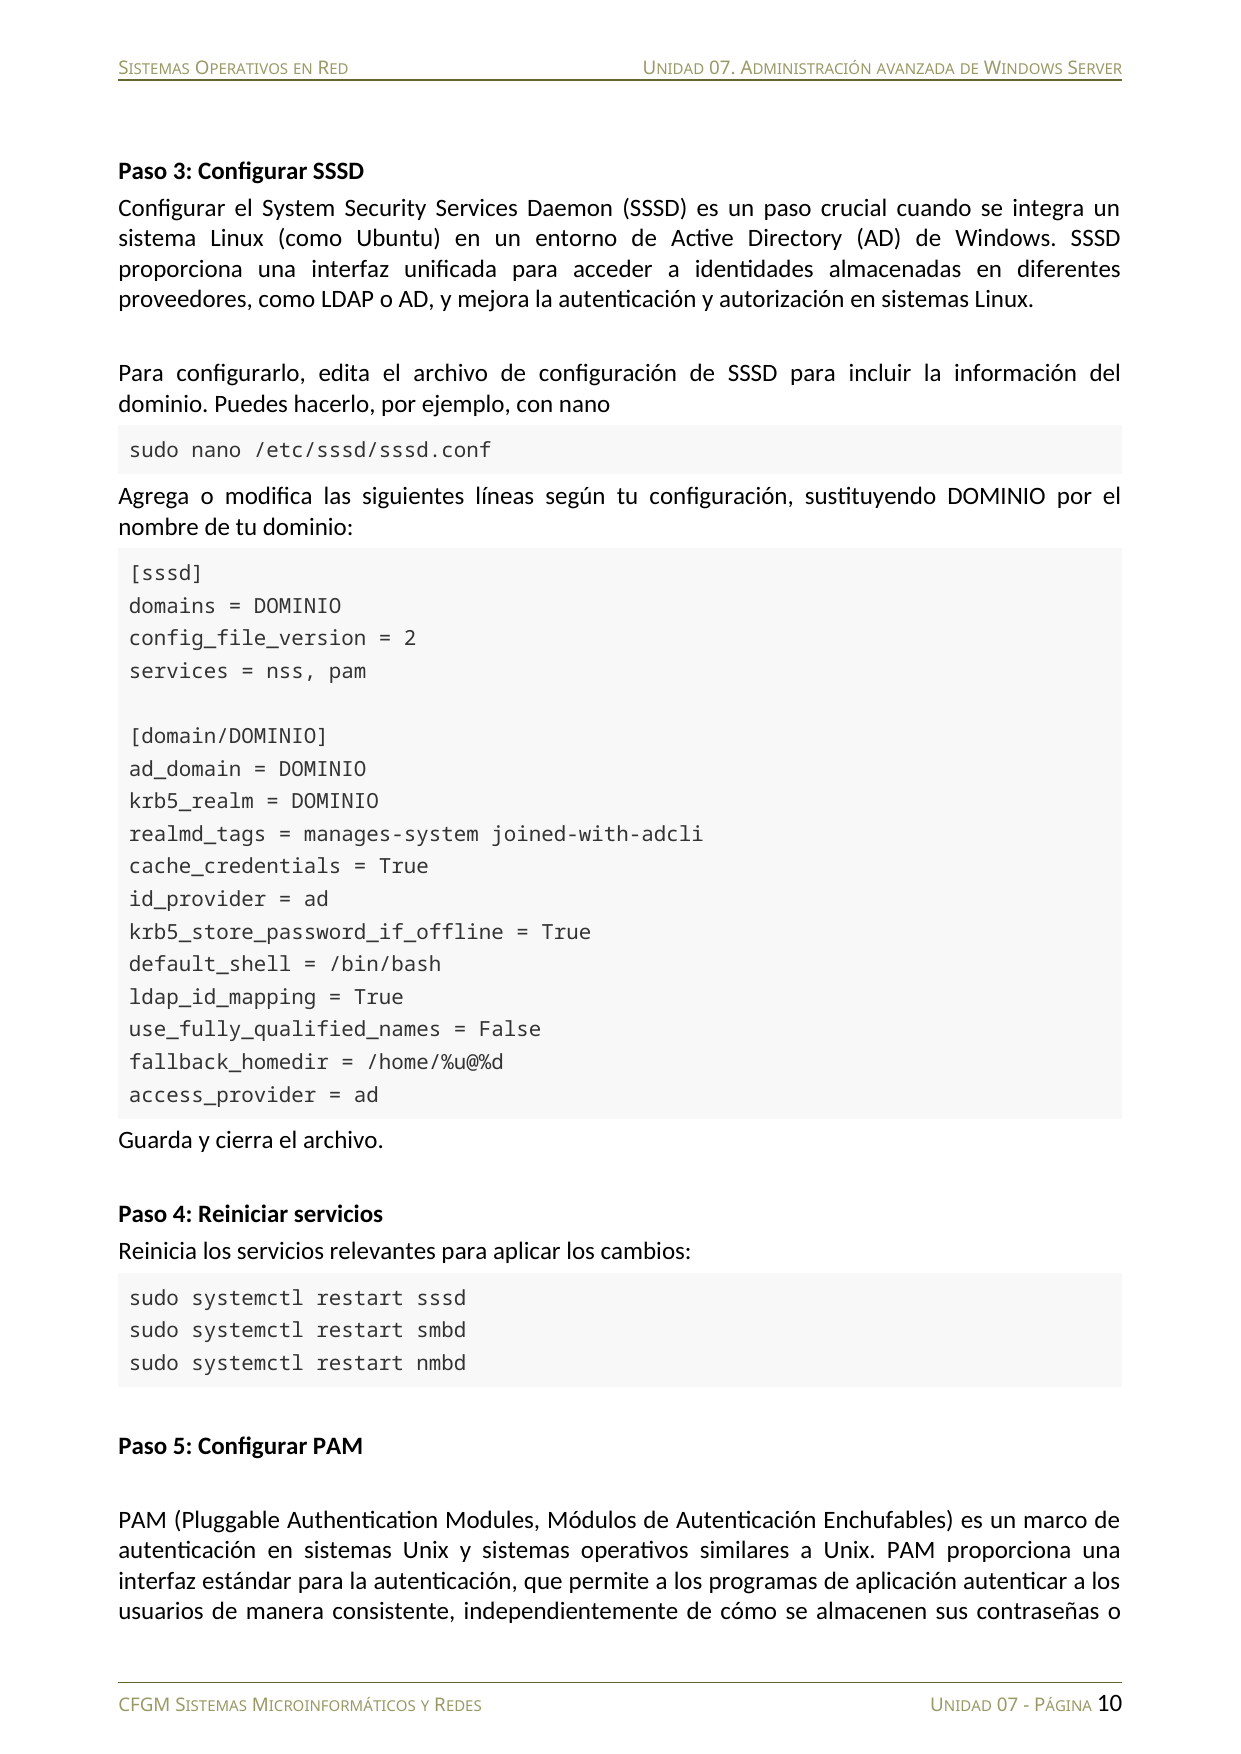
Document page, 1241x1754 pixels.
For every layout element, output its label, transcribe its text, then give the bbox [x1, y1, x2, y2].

text Reinicia los servicios relevantes para aplicar los cambios: [118, 1236, 1122, 1266]
text PAM (Pluggable Authentication Modules, Módulos de Autenticación Enchufables) es un marco de autenticación en sistemas Unix y sistemas operativos similares a Unix. PAM proporciona una interfaz estándar para la autenticación, que permite a los programas de aplicación autenticar a los usuarios de manera consistente, independientemente de cómo se almacenen sus contraseñas o [118, 1504, 1122, 1626]
table_header sudo nano /etc/sssd/sssd.conf [118, 425, 1122, 474]
table_header [sssd] domains = DOMINIO config_file_version = 2 services = nss, pam [domain/DOMINIO] ad_domain = DOMINIO krb5_realm = DOMINIO realmd_tags = manages-system joined-with-adcli cache_credentials = True id_provider = ad krb5_store_password_if_offline = True default_shell = /bin/bash ldap_id_mapping = True use_fully_qualified_names = False fallback_homedir = /home/%u@%d access_provider = ad [118, 548, 1122, 1119]
table_header sudo systemctl restart sssd sudo systemctl restart smbd sudo systemctl restart nmbd [118, 1273, 1122, 1387]
text Paso 3: Configurar SSSD [118, 155, 1122, 186]
text Guarda y cierra el archivo. [118, 1124, 1122, 1155]
text Agrega o modifica las siguientes líneas según tu configuración, sustituyendo DOMINIO por el nombre de tu dominio: [118, 480, 1122, 541]
text Para configurarlo, edita el archivo de configuración de SSSD para incluir la información del dominio. Puedes hacerlo, por ejemplo, con nano [118, 357, 1122, 418]
text Paso 5: Configurar PAM [118, 1430, 1122, 1460]
text Configurar el System Security Services Daemon (SSSD) es un paso crucial cuando se integra un sistema Linux (como Ubuntu) en un entorno de Active Directory (AD) de Windows. SSSD proporciona una interfaz unificada para acceder a identidades almacenadas en diferentes proveedores, como LDAP o AD, y mejora la autenticación y autorización en sistemas Linux. [118, 192, 1122, 314]
text Paso 4: Reiniciar servicios [118, 1198, 1122, 1229]
